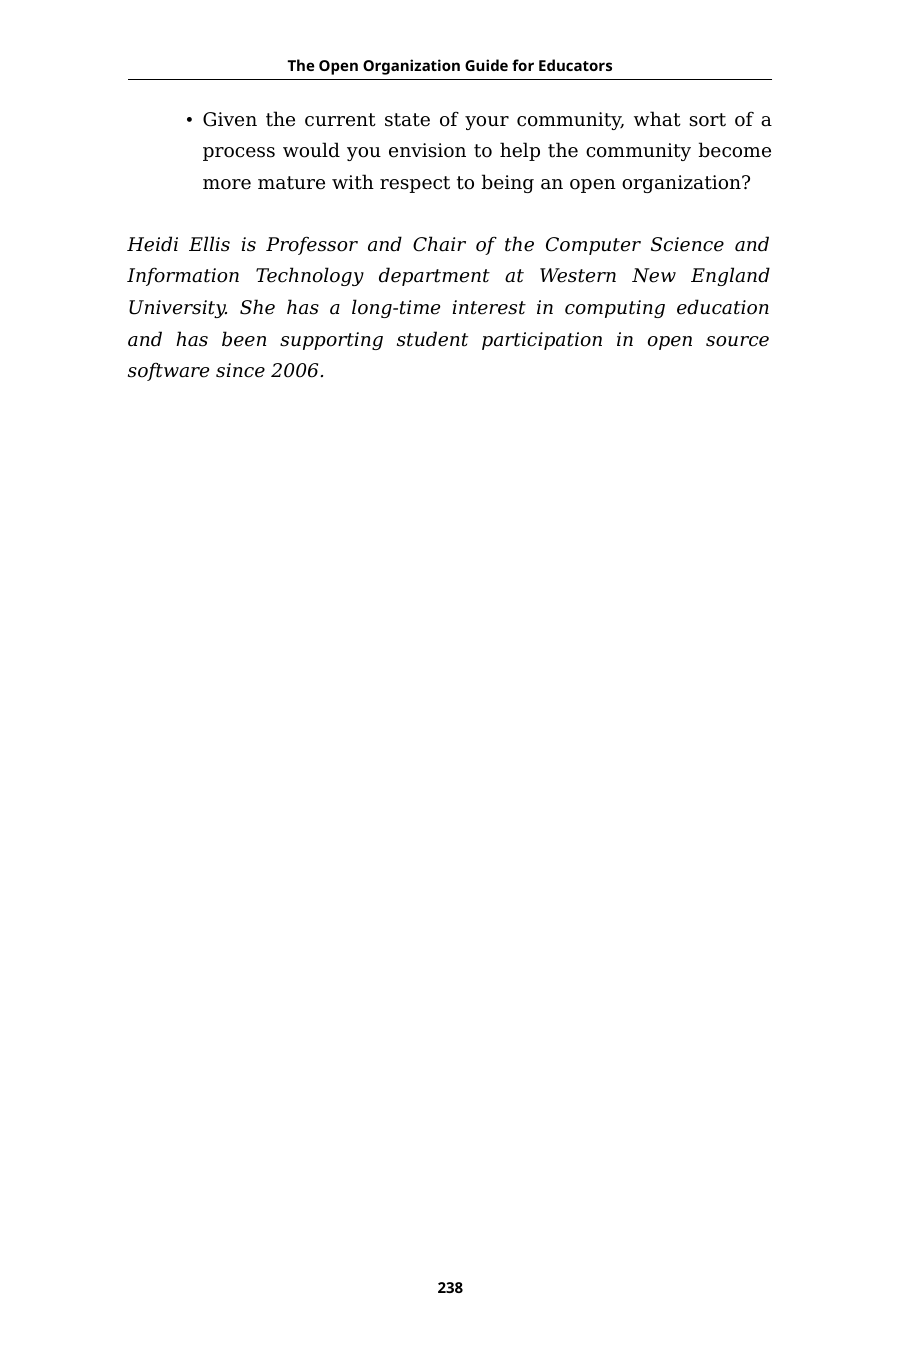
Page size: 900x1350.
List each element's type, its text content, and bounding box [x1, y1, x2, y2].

text Heidi Ellis is Professor and Chair of the Computer Science and Information Technology department at Western New England University. She has a long-time interest in computing education and has been supporting student participation in open source software since 2006. [127, 234, 772, 382]
list Given the current state of your community, what sort of a process would you envision to help the community become more mature with respect to being an open organization? [186, 109, 772, 194]
